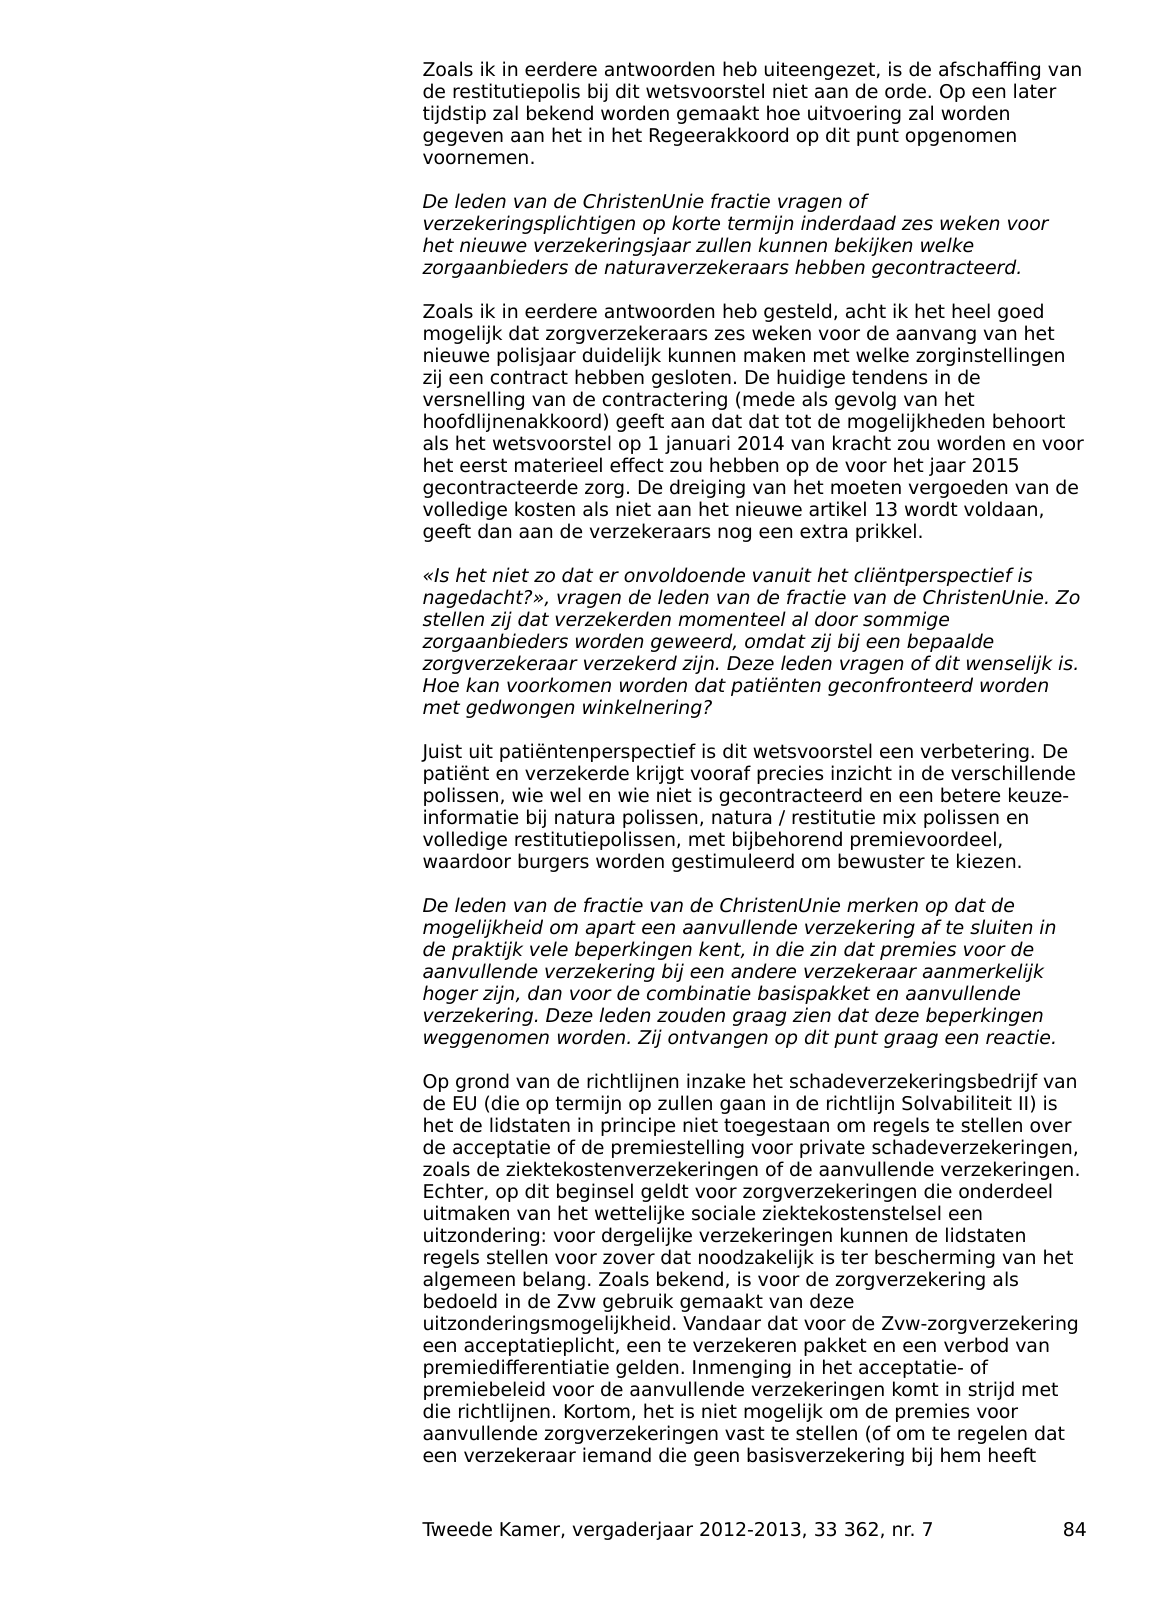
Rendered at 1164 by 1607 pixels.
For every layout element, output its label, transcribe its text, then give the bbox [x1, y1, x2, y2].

text Zoals ik in eerdere antwoorden heb gesteld, acht ik het heel goed mogelijk dat zorgverzekeraars zes weken voor de aanvang van het nieuwe polisjaar duidelijk kunnen maken met welke zorginstellingen zij een contract hebben gesloten. De huidige tendens in de versnelling van de contractering (mede als gevolg van het hoofdlijnenakkoord) geeft aan dat dat tot de mogelijkheden behoort als het wetsvoorstel op 1 januari 2014 van kracht zou worden en voor het eerst materieel effect zou hebben op de voor het jaar 2015 gecontracteerde zorg. De dreiging van het moeten vergoeden van de volledige kosten als niet aan het nieuwe artikel 13 wordt voldaan, geeft dan aan de verzekeraars nog een extra prikkel. [422, 301, 1087, 543]
text Juist uit patiëntenperspectief is dit wetsvoorstel een verbetering. De patiënt en verzekerde krijgt vooraf precies inzicht in de verschillende polissen, wie wel en wie niet is gecontracteerd en een betere keuze-informatie bij natura polissen, natura / restitutie mix polissen en volledige restitutiepolissen, met bijbehorend premievoordeel, waardoor burgers worden gestimuleerd om bewuster te kiezen. [422, 741, 1087, 873]
text Op grond van de richtlijnen inzake het schadeverzekeringsbedrijf van de EU (die op termijn op zullen gaan in de richtlijn Solvabiliteit II) is het de lidstaten in principe niet toegestaan om regels te stellen over de acceptatie of de premiestelling voor private schadeverzekeringen, zoals de ziektekostenverzekeringen of de aanvullende verzekeringen. Echter, op dit beginsel geldt voor zorgverzekeringen die onderdeel uitmaken van het wettelijke sociale ziektekostenstelsel een uitzondering: voor dergelijke verzekeringen kunnen de lidstaten regels stellen voor zover dat noodzakelijk is ter bescherming van het algemeen belang. Zoals bekend, is voor de zorgverzekering als bedoeld in de Zvw gebruik gemaakt van deze uitzonderingsmogelijkheid. Vandaar dat voor de Zvw-zorgverzekering een acceptatieplicht, een te verzekeren pakket en een verbod van premiedifferentiatie gelden. Inmenging in het acceptatie- of premiebeleid voor de aanvullende verzekeringen komt in strijd met die richtlijnen. Kortom, het is niet mogelijk om de premies voor aanvullende zorgverzekeringen vast te stellen (of om te regelen dat een verzekeraar iemand die geen basisverzekering bij hem heeft [422, 1071, 1087, 1467]
text De leden van de fractie van de ChristenUnie merken op dat de mogelijkheid om apart een aanvullende verzekering af te sluiten in de praktijk vele beperkingen kent, in die zin dat premies voor de aanvullende verzekering bij een andere verzekeraar aanmerkelijk hoger zijn, dan voor de combinatie basispakket en aanvullende verzekering. Deze leden zouden graag zien dat deze beperkingen weggenomen worden. Zij ontvangen op dit punt graag een reactie. [422, 895, 1087, 1049]
text «Is het niet zo dat er onvoldoende vanuit het cliëntperspectief is nagedacht?», vragen de leden van de fractie van de ChristenUnie. Zo stellen zij dat verzekerden momenteel al door sommige zorgaanbieders worden geweerd, omdat zij bij een bepaalde zorgverzekeraar verzekerd zijn. Deze leden vragen of dit wenselijk is. Hoe kan voorkomen worden dat patiënten geconfronteerd worden met gedwongen winkelnering? [422, 565, 1087, 719]
text Zoals ik in eerdere antwoorden heb uiteengezet, is de afschaffing van de restitutiepolis bij dit wetsvoorstel niet aan de orde. Op een later tijdstip zal bekend worden gemaakt hoe uitvoering zal worden gegeven aan het in het Regeerakkoord op dit punt opgenomen voornemen. [422, 59, 1087, 169]
text De leden van de ChristenUnie fractie vragen of verzekeringsplichtigen op korte termijn inderdaad zes weken voor het nieuwe verzekeringsjaar zullen kunnen bekijken welke zorgaanbieders de naturaverzekeraars hebben gecontracteerd. [422, 191, 1087, 279]
